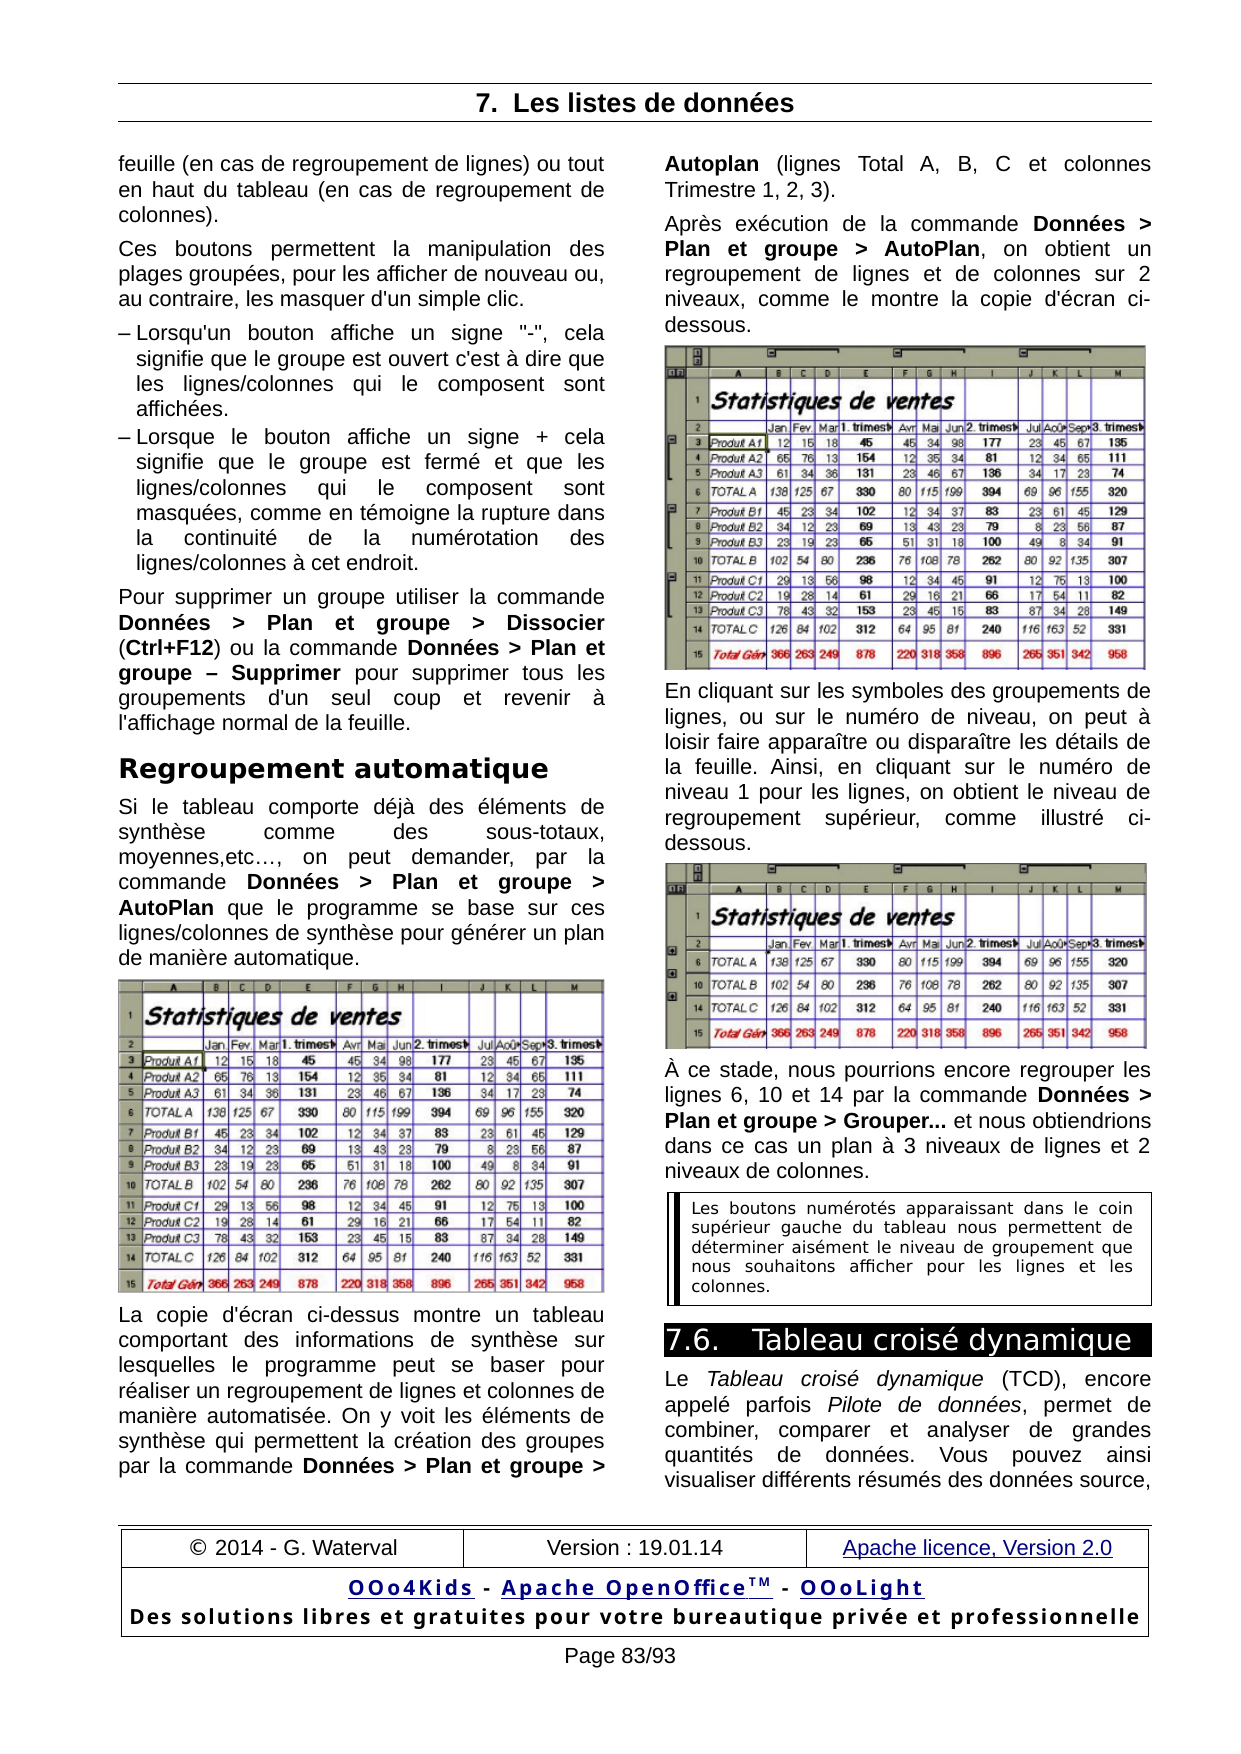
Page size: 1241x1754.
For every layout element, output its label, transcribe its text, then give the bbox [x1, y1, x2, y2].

text La copie d'écran ci-dessus montre un tableau comportant des informations de synthèse sur lesquelles le programme peut se baser pour réaliser un regroupement de lignes et colonnes de manière automatisée. On y voit les éléments de synthèse qui permettent la création des groupes par la commande Données > Plan et groupe > [118, 1302, 605, 1478]
subtitle Tableau croisé dynamique [664, 1323, 1152, 1357]
text Le Tableau croisé dynamique (TCD), encore appelé parfois Pilote de données, permet de combiner, comparer et analyser de grandes quantités de données. Vous pouvez ainsi visualiser différents résumés des données source, [664, 1366, 1152, 1492]
text Après exécution de la commande Données > Plan et groupe > AutoPlan, on obtient un regroupement de lignes et de colonnes sur 2 niveaux, comme le montre la copie d'écran ci-dessous. [664, 211, 1152, 337]
list Lorsque le bouton affiche un signe + cela signifie que le groupe est fermé et que les lignes/colonnes qui le composent sont masquées, comme en témoigne la rupture dans la continuité de la numérotation des lignes/colonnes à cet endroit. [118, 424, 605, 575]
text En cliquant sur les symboles des groupements de lignes, ou sur le numéro de niveau, on peut à loisir faire apparaître ou disparaître les détails de la feuille. Ainsi, en cliquant sur le numéro de niveau 1 pour les lignes, on obtient le niveau de regroupement supérieur, comme illustré ci-dessous. [664, 678, 1152, 855]
text Si le tableau comporte déjà des éléments de synthèse comme des sous-totaux, moyennes,etc…, on peut demander, par la commande Données > Plan et groupe > AutoPlan que le programme se base sur ces lignes/colonnes de synthèse pour générer un plan de manière automatique. [118, 793, 605, 970]
subtitle Regroupement automatique [118, 753, 605, 785]
text À ce stade, nous pourrions encore regrouper les lignes 6, 10 et 14 par la commande Données > Plan et groupe > Grouper... et nous obtiendrions dans ce cas un plan à 3 niveaux de lignes et 2 niveaux de colonnes. [664, 1057, 1152, 1183]
list Pour supprimer un groupe utiliser la commande Données > Plan et groupe > Dissocier (Ctrl+F12) ou la commande Données > Plan et groupe – Supprimer pour supprimer tous les groupements d'un seul coup et revenir à l'affichage normal de la feuille. [118, 584, 605, 735]
text Autoplan (lignes Total A, B, C et colonnes Trimestre 1, 2, 3). [664, 151, 1152, 202]
text Ces boutons permettent la manipulation des plages groupées, pour les afficher de nouveau ou, au contraire, les masquer d'un simple clic. [118, 236, 605, 311]
text feuille (en cas de regroupement de lignes) ou tout en haut du tableau (en cas de regroupement de colonnes). [118, 151, 605, 227]
table_header Les boutons numérotés apparaissant dans le coin supérieur gauche du tableau nous permettent de déterminer aisément le niveau de groupement que nous souhaitons afficher pour les lignes et les colonnes. [680, 1193, 1151, 1305]
list Lorsqu'un bouton affiche un signe "-", cela signifie que le groupe est ouvert c'est à dire que les lignes/colonnes qui le composent sont affichées. [118, 320, 605, 421]
